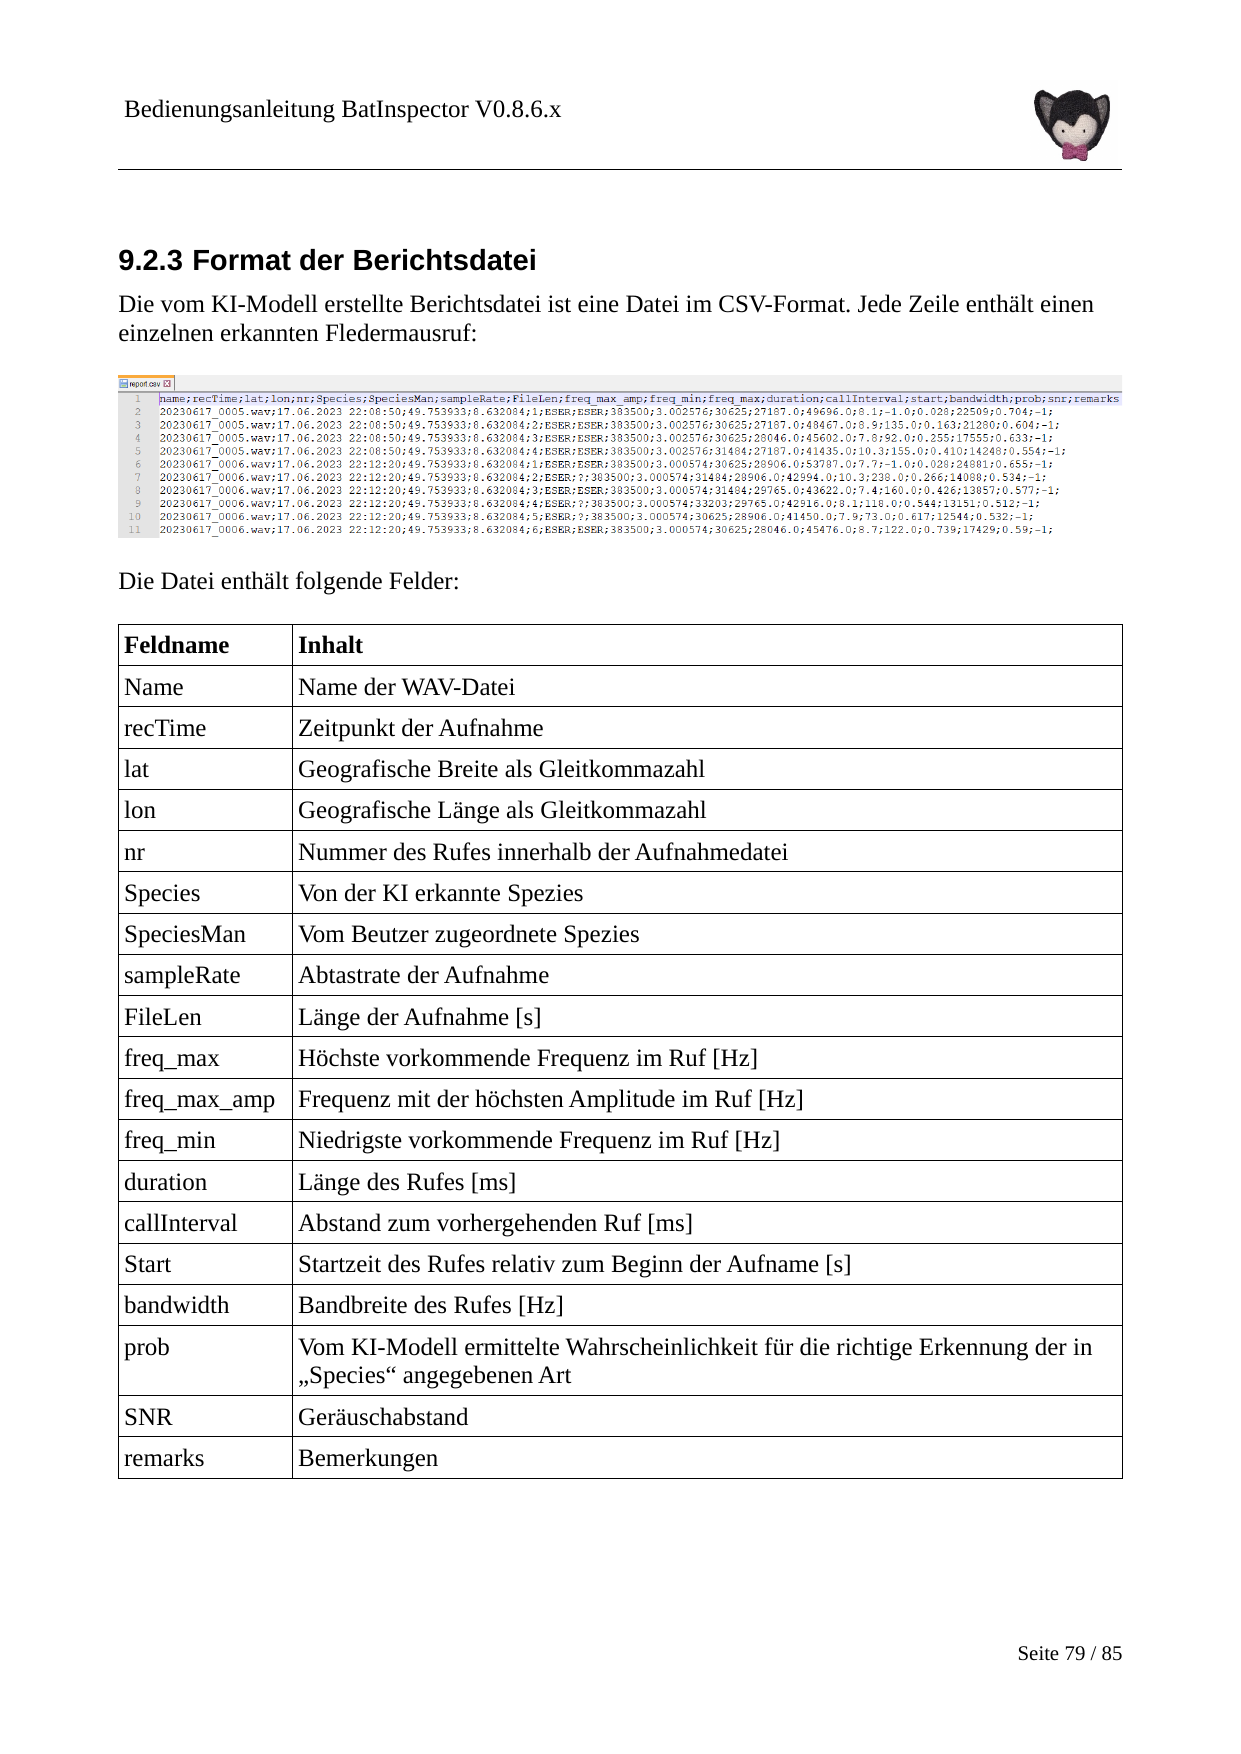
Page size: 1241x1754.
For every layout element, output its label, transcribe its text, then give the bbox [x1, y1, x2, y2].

table_cell Länge des Rufes [ms] [293, 1161, 1122, 1201]
table_cell recTime [119, 707, 292, 747]
text Die Datei enthält folgende Felder: [118, 566, 1122, 595]
table_cell sampleRate [119, 955, 292, 995]
table_cell Von der KI erkannte Spezies [293, 872, 1122, 912]
table_cell Startzeit des Rufes relativ zum Beginn der Aufname [s] [293, 1244, 1122, 1284]
table_cell Vom Beutzer zugeordnete Spezies [293, 914, 1122, 954]
table_cell freq_max_amp [119, 1079, 292, 1119]
table_cell prob [119, 1326, 292, 1395]
table_cell Abstand zum vorhergehenden Ruf [ms] [293, 1202, 1122, 1242]
table_cell duration [119, 1161, 292, 1201]
table_cell Nummer des Rufes innerhalb der Aufnahmedatei [293, 831, 1122, 871]
table_cell Name der WAV-Datei [293, 666, 1122, 706]
subtitle Format der Berichtsdatei [118, 243, 1122, 276]
text Die vom KI-Modell erstellte Berichtsdatei ist eine Datei im CSV-Format. Jede Zeile enthält einen einzelnen erkannten Fledermausruf: [118, 289, 1122, 346]
table_cell remarks [119, 1437, 292, 1477]
table_cell Bemerkungen [293, 1437, 1122, 1477]
table_cell Vom KI-Modell ermittelte Wahrscheinlichkeit für die richtige Erkennung der in „Species“ angegebenen Art [293, 1326, 1122, 1395]
table_cell SpeciesMan [119, 914, 292, 954]
table_cell freq_max [119, 1037, 292, 1077]
table_header Feldname [119, 625, 292, 665]
table_cell lon [119, 790, 292, 830]
table_cell Geografische Länge als Gleitkommazahl [293, 790, 1122, 830]
table_cell Geografische Breite als Gleitkommazahl [293, 749, 1122, 789]
table_cell Zeitpunkt der Aufnahme [293, 707, 1122, 747]
table_cell Start [119, 1244, 292, 1284]
table_cell SNR [119, 1396, 292, 1436]
table_cell Name [119, 666, 292, 706]
table_cell callInterval [119, 1202, 292, 1242]
table_cell nr [119, 831, 292, 871]
table_cell Frequenz mit der höchsten Amplitude im Ruf [Hz] [293, 1079, 1122, 1119]
picture [1030, 80, 1119, 169]
table_cell Länge der Aufnahme [s] [293, 996, 1122, 1036]
table_cell Species [119, 872, 292, 912]
table_cell freq_min [119, 1120, 292, 1160]
table_cell FileLen [119, 996, 292, 1036]
table_cell lat [119, 749, 292, 789]
table_header Inhalt [293, 625, 1122, 665]
table_cell Bandbreite des Rufes [Hz] [293, 1285, 1122, 1325]
table_cell Höchste vorkommende Frequenz im Ruf [Hz] [293, 1037, 1122, 1077]
table_cell Niedrigste vorkommende Frequenz im Ruf [Hz] [293, 1120, 1122, 1160]
table_cell Geräuschabstand [293, 1396, 1122, 1436]
table_cell Abtastrate der Aufnahme [293, 955, 1122, 995]
table_cell bandwidth [119, 1285, 292, 1325]
picture [118, 375, 1123, 538]
